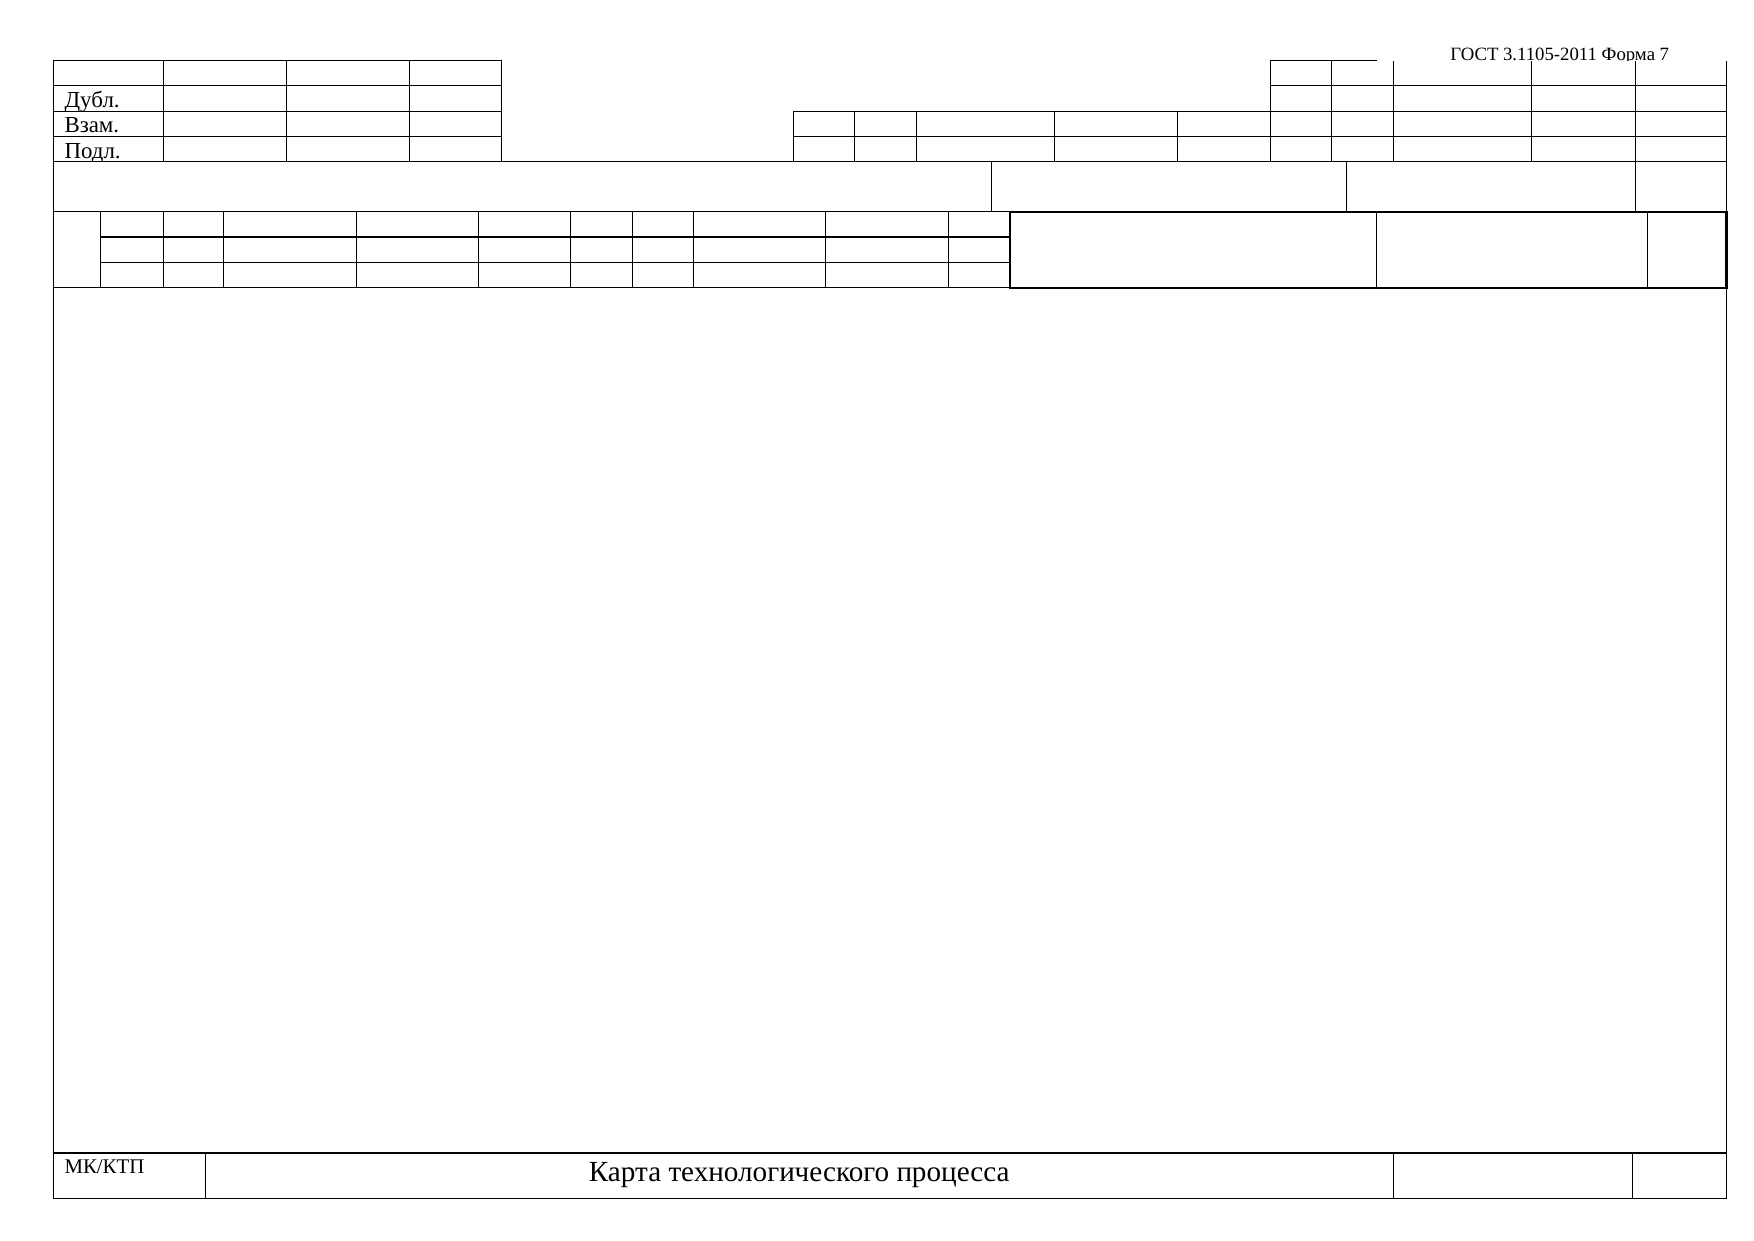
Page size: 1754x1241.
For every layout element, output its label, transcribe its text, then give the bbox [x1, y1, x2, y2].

table_cell [571, 263, 632, 287]
table_cell [479, 263, 570, 287]
table_cell [287, 86, 409, 111]
table_cell [224, 263, 356, 287]
table_cell [949, 238, 1009, 262]
table_cell [694, 238, 825, 262]
table_cell [1011, 213, 1376, 287]
table_cell [1633, 1154, 1726, 1198]
text ГОСТ 3.1105-2011 Форма 7 [1377, 43, 1742, 61]
table_cell [357, 212, 478, 236]
table_cell [694, 263, 825, 287]
table_cell [410, 112, 501, 136]
table_cell [826, 238, 948, 262]
table_header [287, 61, 409, 85]
table_cell [1532, 137, 1635, 161]
table_cell [1271, 86, 1331, 111]
table_cell [1636, 162, 1726, 211]
table_cell [54, 212, 100, 287]
table_cell [1394, 137, 1531, 161]
table_cell [1394, 1154, 1632, 1198]
table_cell [287, 112, 409, 136]
table_cell [1347, 162, 1635, 211]
table_cell [287, 137, 409, 161]
table_cell [571, 212, 632, 236]
table_cell [1636, 137, 1726, 161]
table_cell [992, 162, 1346, 211]
table_cell [357, 238, 478, 262]
table_cell [101, 212, 163, 236]
table_cell [917, 112, 1054, 136]
table_header [502, 60, 793, 161]
table_header [1271, 61, 1331, 85]
table_cell [1532, 112, 1635, 136]
table_cell Дубл. [54, 86, 163, 111]
table_cell [855, 137, 916, 161]
table_cell [1636, 86, 1726, 111]
table_cell [694, 212, 825, 236]
table_cell [1178, 137, 1270, 161]
table_cell [1055, 112, 1177, 136]
table_cell [1532, 86, 1635, 111]
table_header [164, 61, 286, 85]
table_cell [1332, 112, 1393, 136]
table_header [1532, 61, 1635, 85]
table_cell [633, 263, 693, 287]
table_cell [1332, 86, 1393, 111]
table_cell [1377, 213, 1647, 287]
table_cell Карта технологического процесса [206, 1154, 1393, 1198]
table_cell [224, 212, 356, 236]
table_cell [1178, 112, 1270, 136]
table_cell [794, 137, 854, 161]
table_cell [101, 263, 163, 287]
table_header [1636, 61, 1726, 85]
table_cell [479, 212, 570, 236]
table_cell [1271, 137, 1331, 161]
table_cell [54, 288, 1726, 1152]
table_cell [410, 137, 501, 161]
table_cell [357, 263, 478, 287]
table_cell Взам. [54, 112, 163, 136]
table_cell [949, 263, 1009, 287]
table_header [1332, 61, 1393, 85]
table_cell [224, 238, 356, 262]
table_cell [1394, 86, 1531, 111]
table_cell [164, 263, 223, 287]
table_cell [101, 238, 163, 262]
table_cell [1271, 112, 1331, 136]
table_header [1394, 61, 1531, 85]
table_cell [164, 86, 286, 111]
table_cell [54, 162, 991, 211]
table_cell [1648, 213, 1725, 287]
table_header [410, 61, 501, 85]
table_cell [826, 212, 948, 236]
table_cell [571, 238, 632, 262]
table_cell [1636, 112, 1726, 136]
table_header [54, 61, 163, 85]
table_cell [949, 212, 1009, 236]
table_cell [1394, 112, 1531, 136]
table_cell [633, 238, 693, 262]
table_cell [826, 263, 948, 287]
table_cell [917, 137, 1054, 161]
table_cell [164, 238, 223, 262]
table_cell [1055, 137, 1177, 161]
table_cell МК/КТП [54, 1154, 205, 1198]
table_header [793, 60, 1270, 111]
table_cell [164, 137, 286, 161]
table_cell [633, 212, 693, 236]
table_cell Подл. [54, 137, 163, 161]
table_cell [1332, 137, 1393, 161]
table_cell [164, 112, 286, 136]
table_cell [855, 112, 916, 136]
table_cell [410, 86, 501, 111]
table_cell [164, 212, 223, 236]
table_cell [479, 238, 570, 262]
table_cell [794, 112, 854, 136]
